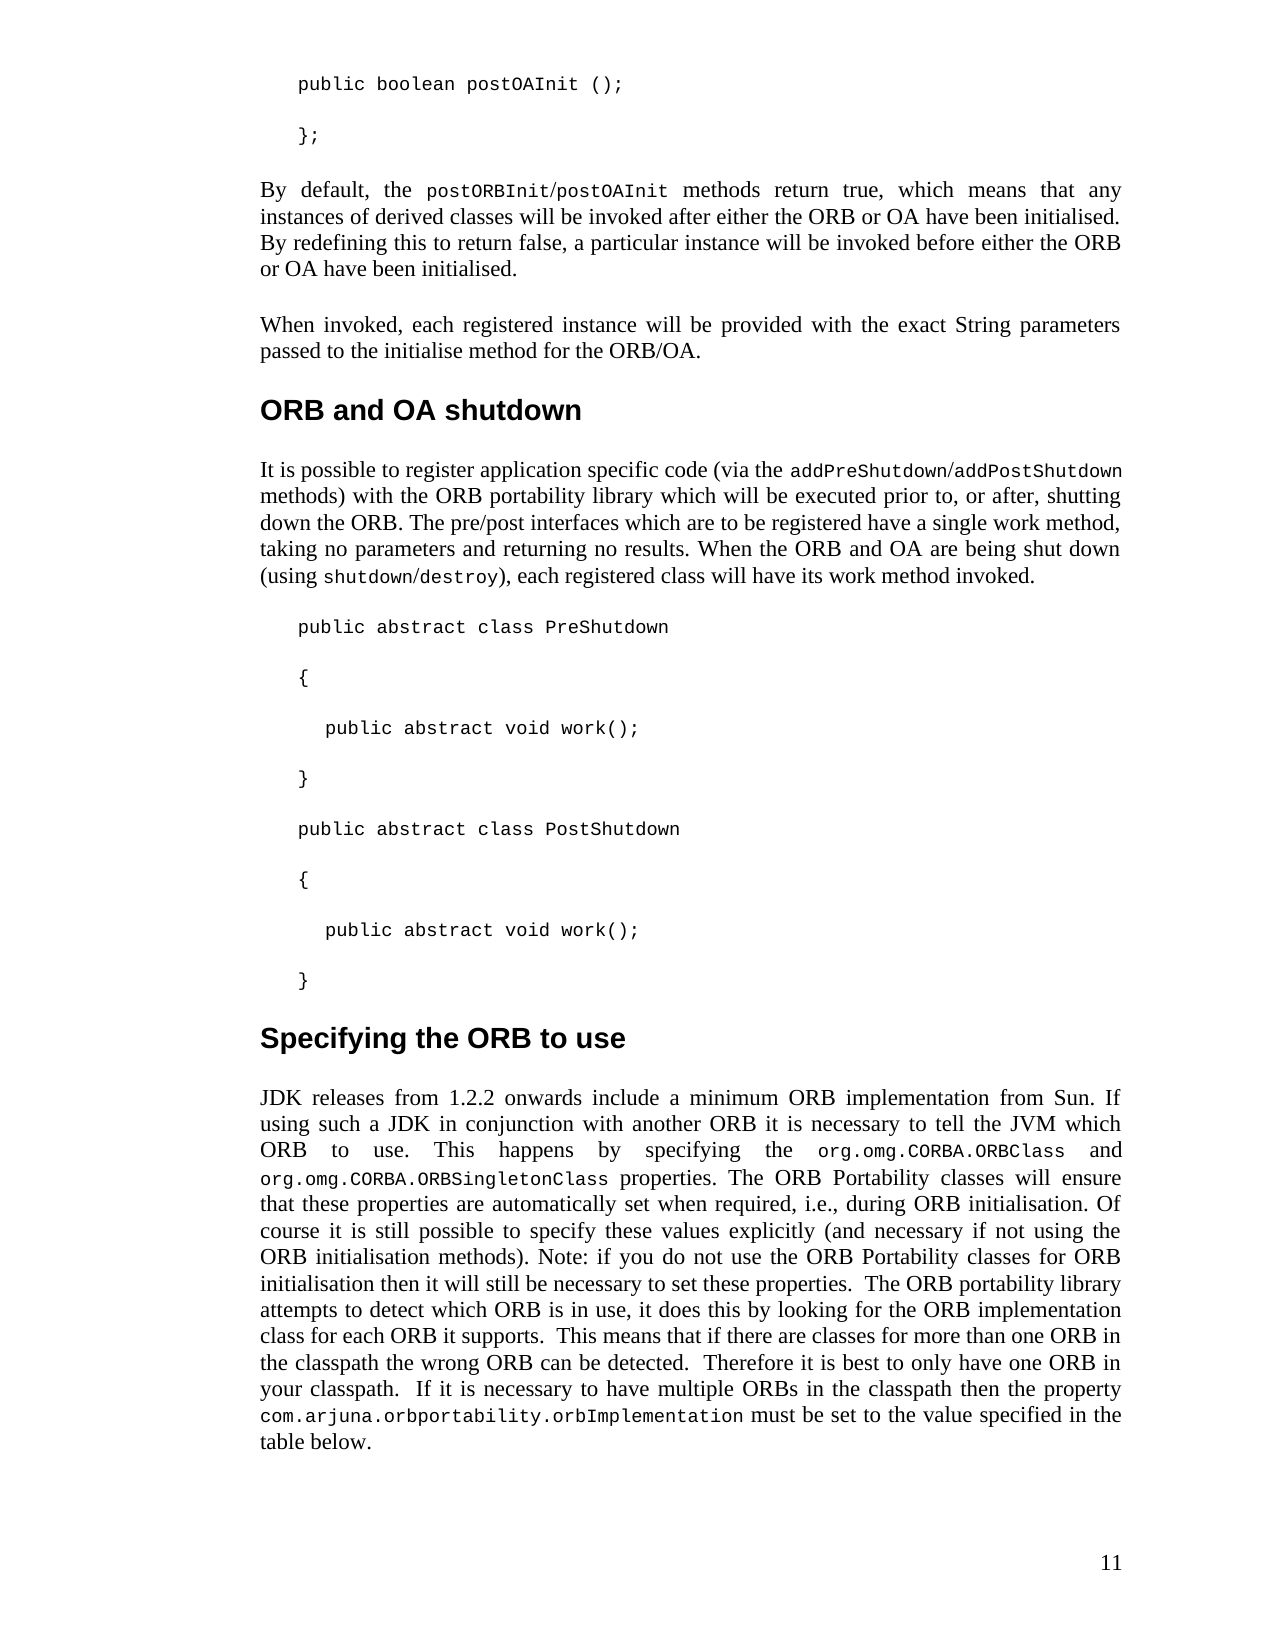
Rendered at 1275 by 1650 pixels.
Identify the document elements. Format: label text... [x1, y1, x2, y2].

text { [298, 870, 1122, 891]
subtitle Specifying the ORB to use [148, 1021, 1122, 1055]
text public abstract void work(); [298, 920, 1122, 942]
subtitle ORB and OA shutdown [148, 393, 1122, 426]
text public abstract class PreShutdown [298, 618, 1122, 639]
text public abstract class PostShutdown [298, 819, 1122, 841]
text public abstract void work(); [298, 719, 1122, 740]
text It is possible to register application specific code (via the addPreShutdown/addPostShutdown methods) with the ORB portability library which will be executed prior to, or after, shutting down the ORB. The pre/post interfaces which are to be registered have a single work method, taking no parameters and returning no results. When the ORB and OA are being shut down (using shutdown/destroy), each registered class will have its work method invoked. [260, 456, 1122, 589]
text When invoked, each registered instance will be provided with the exact String parameters passed to the initialise method for the ORB/OA. [260, 311, 1122, 364]
text }; [298, 125, 1122, 147]
text { [298, 668, 1122, 689]
text public boolean postOAInit (); [298, 75, 1122, 96]
text } [298, 971, 1122, 992]
text JDK releases from 1.2.2 onwards include a minimum ORB implementation from Sun. If using such a JDK in conjunction with another ORB it is necessary to tell the JVM which ORB to use. This happens by specifying the org.omg.CORBA.ORBClass and org.omg.CORBA.ORBSingletonClass properties. The ORB Portability classes will ensure that these properties are automatically set when required, i.e., during ORB initialisation. Of course it is still possible to specify these values explicitly (and necessary if not using the ORB initialisation methods). Note: if you do not use the ORB Portability classes for ORB initialisation then it will still be necessary to set these properties. The ORB portability library attempts to detect which ORB is in use, it does this by looking for the ORB implementation class for each ORB it supports. This means that if there are classes for more than one ORB in the classpath the wrong ORB can be detected. Therefore it is best to only have one ORB in your classpath. If it is necessary to have multiple ORBs in the classpath then the property com.arjuna.orbportability.orbImplementation must be set to the value specified in the table below. [260, 1084, 1122, 1455]
text By default, the postORBInit/postOAInit methods return true, which means that any instances of derived classes will be invoked after either the ORB or OA have been initialised. By redefining this to return false, a particular instance will be invoked before either the ORB or OA have been initialised. [260, 176, 1122, 282]
text } [298, 769, 1122, 790]
